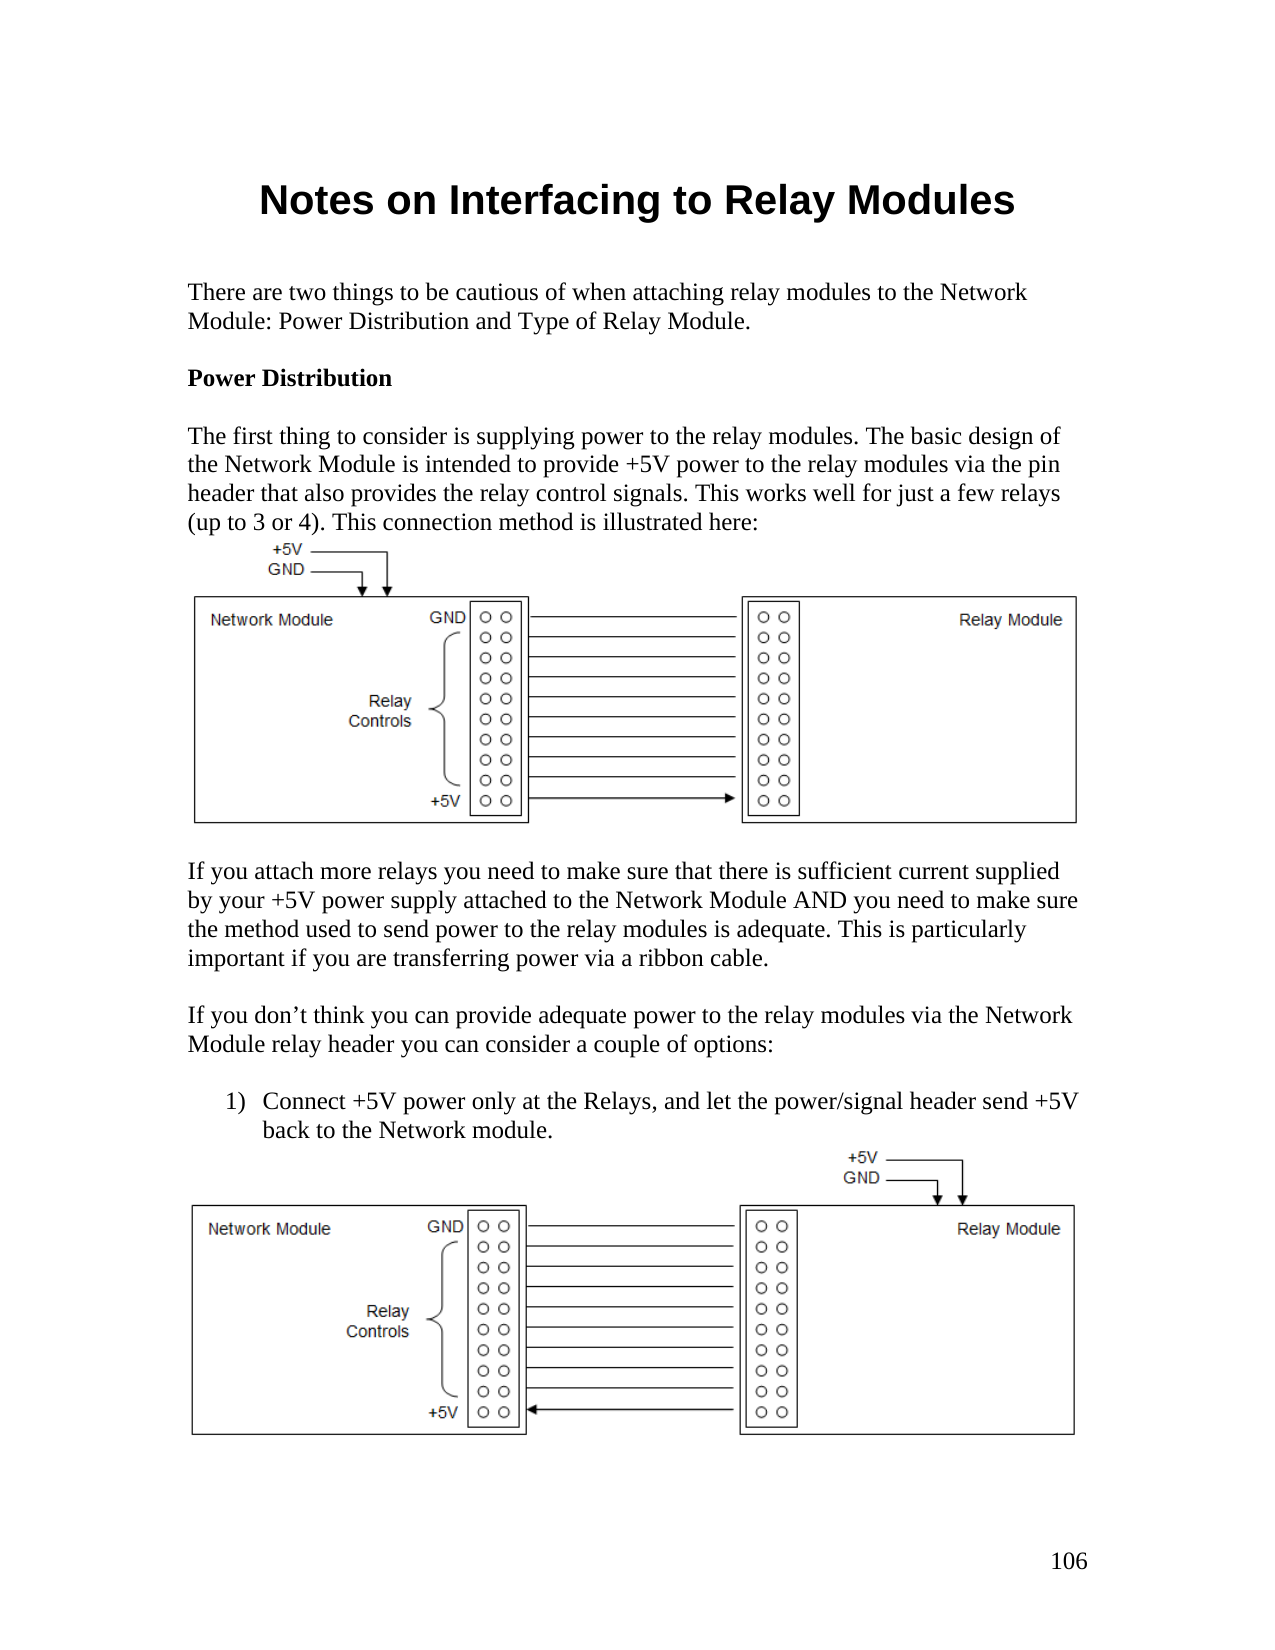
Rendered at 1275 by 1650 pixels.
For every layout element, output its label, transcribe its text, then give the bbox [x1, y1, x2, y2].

picture [187, 1143, 1082, 1441]
text If you don’t think you can provide adequate power to the relay modules via the Network Module relay header you can consider a couple of options: [187, 1000, 1087, 1058]
list Connect +5V power only at the Relays, and let the power/signal header send +5V back to the Network module. [225, 1086, 1087, 1144]
text If you attach more relays you need to make sure that there is sufficient current supplied by your +5V power supply attached to the Network Module AND you need to make sure the method used to send power to the relay modules is adequate. This is particularly important if you are transferring power via a ribbon cable. [187, 856, 1087, 971]
text The first thing to consider is supplying power to the relay modules. The basic design of the Network Module is intended to provide +5V power to the relay modules via the pin header that also provides the relay control signals. This works well for just a few relays (up to 3 or 4). This connection method is illustrated here: [187, 421, 1087, 536]
text Power Distribution [187, 363, 1087, 392]
subtitle Notes on Interfacing to Relay Modules [187, 175, 1087, 223]
picture [187, 536, 1084, 828]
text There are two things to be cautious of when attaching relay modules to the Network Module: Power Distribution and Type of Relay Module. [187, 277, 1087, 334]
